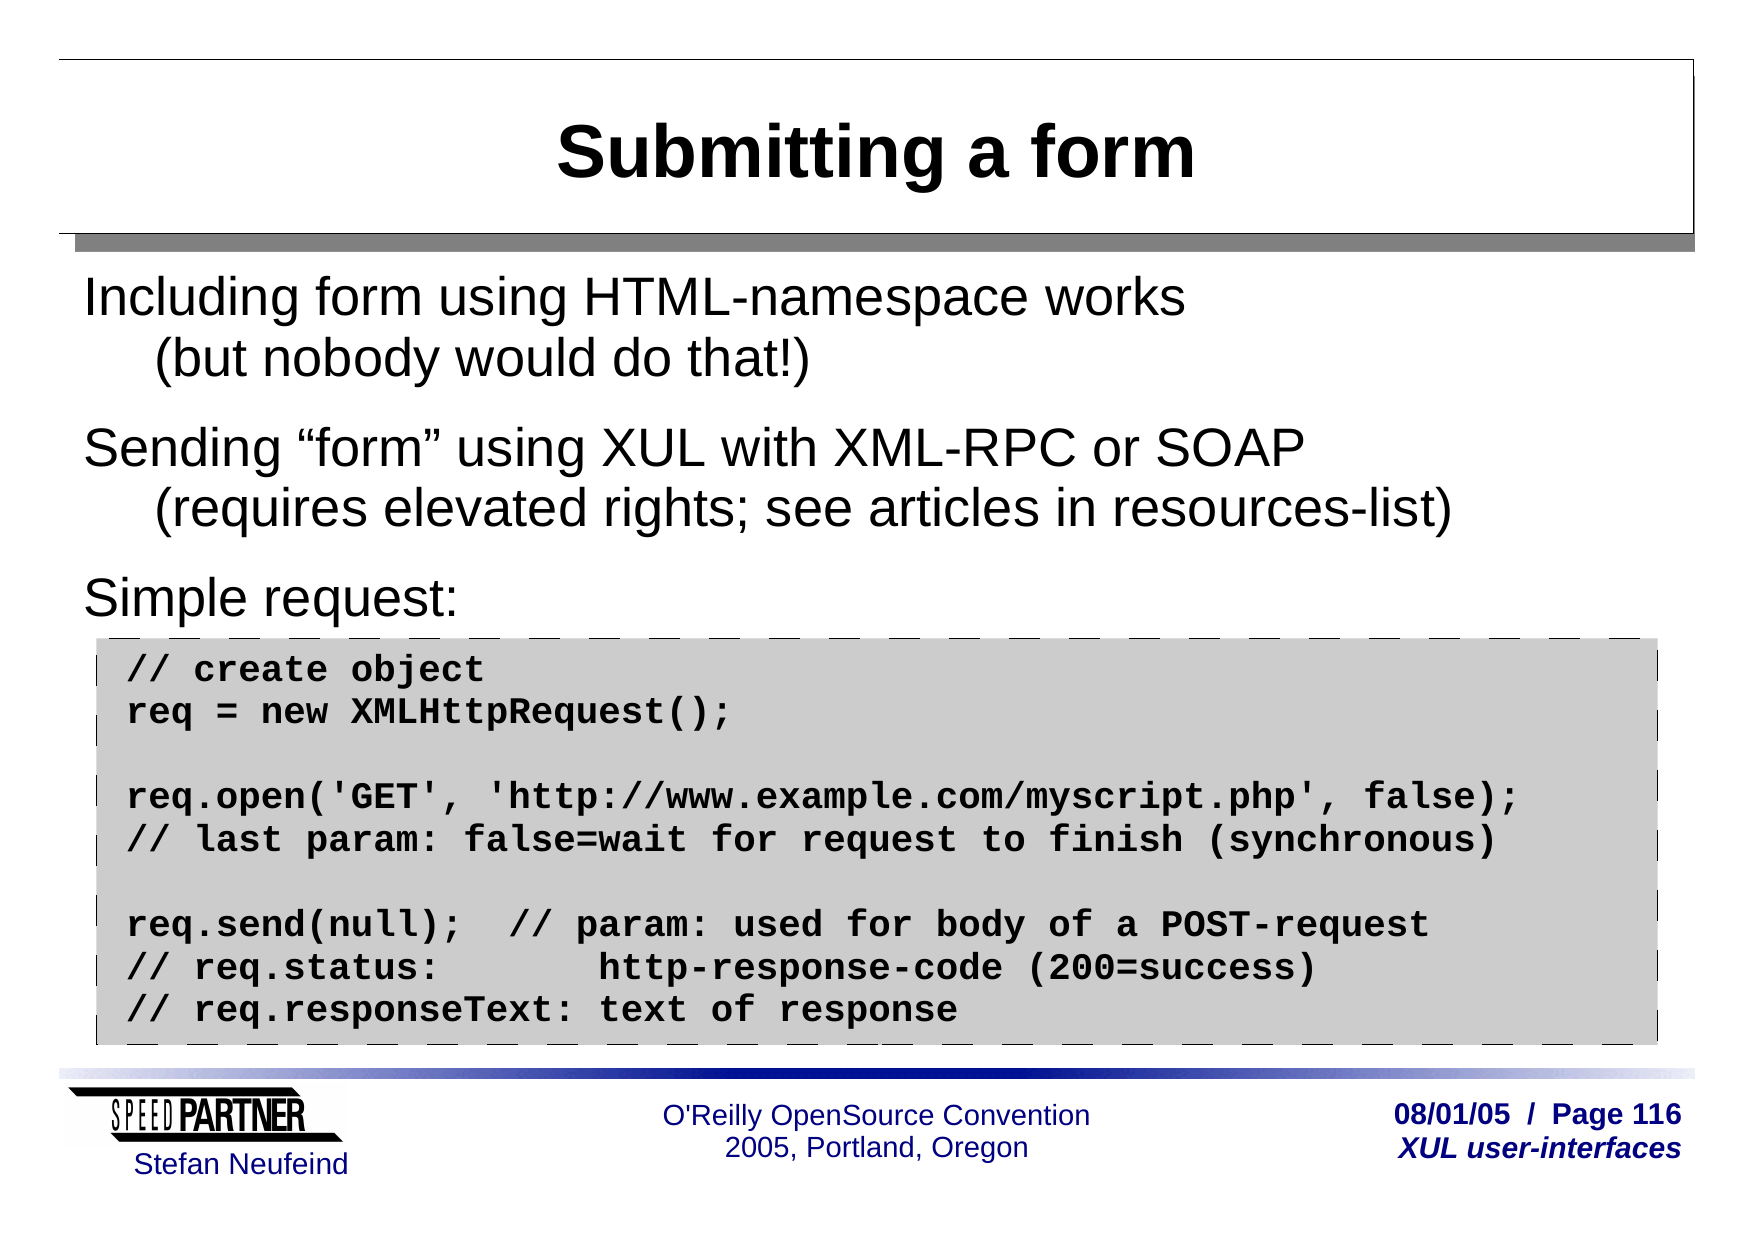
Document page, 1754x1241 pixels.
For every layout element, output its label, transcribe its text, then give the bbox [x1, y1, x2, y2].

text_box // create object req = new XMLHttpRequest(); req.open('GET', 'http://www.example.com/myscript.php', false); // last param: false=wait for request to finish (synchronous) req.send(null); // param: used for body of a POST-request // req.status: http-response-code (200=success) // req.responseText: text of response [96, 638, 1658, 1045]
picture [64, 1082, 348, 1146]
picture [59, 1068, 1695, 1079]
title Submitting a form [59, 59, 1695, 244]
list Including form using HTML-namespace works (but nobody would do that!) Sending “form” using XUL with XML-RPC or SOAP (requires elevated rights; see articles in resources-list) Simple request: [71, 266, 1695, 1049]
